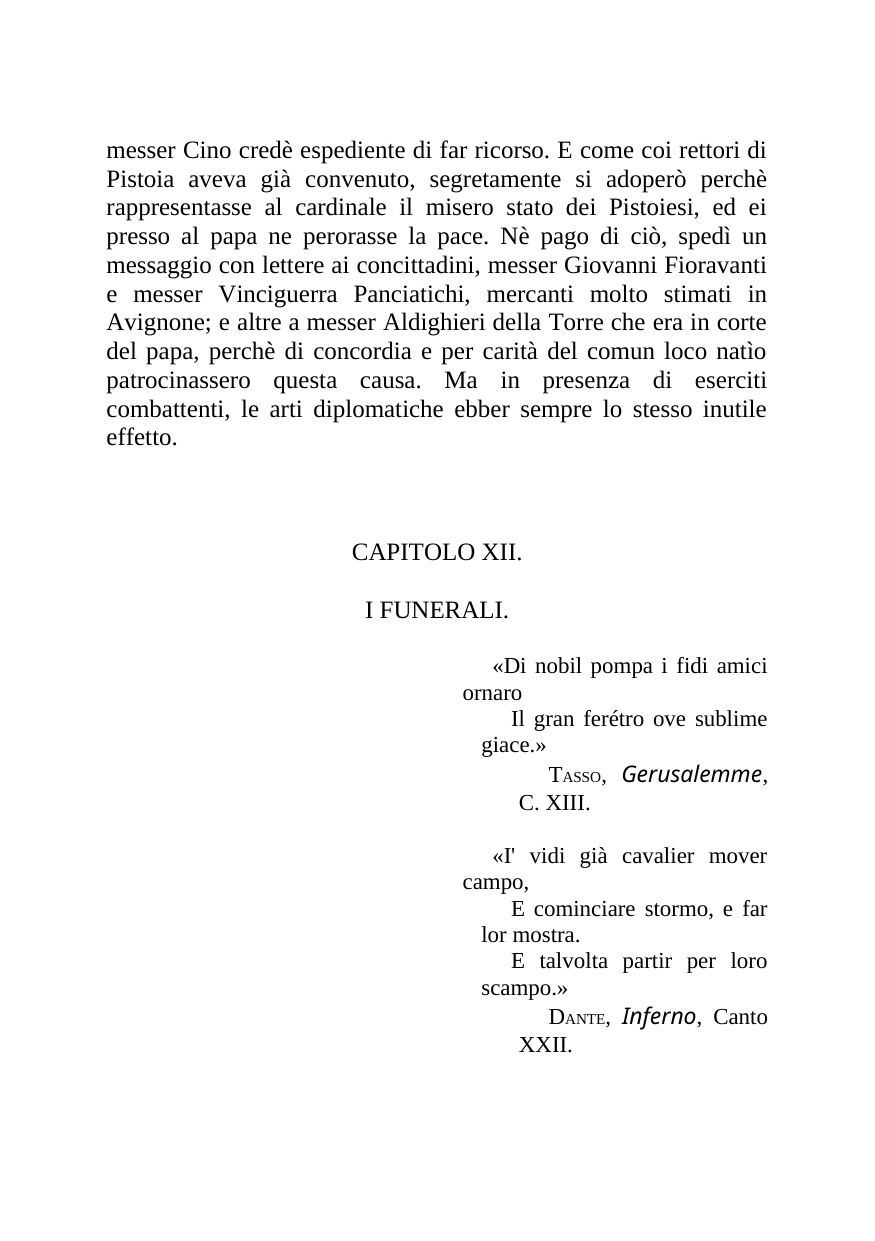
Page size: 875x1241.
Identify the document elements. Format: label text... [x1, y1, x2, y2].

text Tasso, Gerusalemme, C. XIII. [519, 758, 768, 816]
text «Di nobil pompa i fidi amici ornaro [462, 652, 768, 705]
text E cominciare stormo, e far lor mostra. [481, 894, 768, 947]
text «I' vidi già cavalier mover campo, [462, 842, 768, 894]
text E talvolta partir per loro scampo.» [481, 947, 768, 1000]
text CAPITOLO XII. [106, 537, 768, 566]
text Il gran ferétro ove sublime giace.» [481, 705, 768, 758]
text Dante, Inferno, Canto XXII. [519, 1000, 768, 1058]
text messer Cino credè espediente di far ricorso. E come coi rettori di Pistoia aveva già convenuto, segretamente si adoperò perchè rappresentasse al cardinale il misero stato dei Pistoiesi, ed ei presso al papa ne perorasse la pace. Nè pago di ciò, spedì un messaggio con lettere ai concittadini, messer Giovanni Fioravanti e messer Vinciguerra Panciatichi, mercanti molto stimati in Avignone; e altre a messer Aldighieri della Torre che era in corte del papa, perchè di concordia e per carità del comun loco natìo patrocinassero questa causa. Ma in presenza di eserciti combattenti, le arti diplomatiche ebber sempre lo stesso inutile effetto. [106, 135, 768, 451]
text I FUNERALI. [106, 595, 768, 624]
